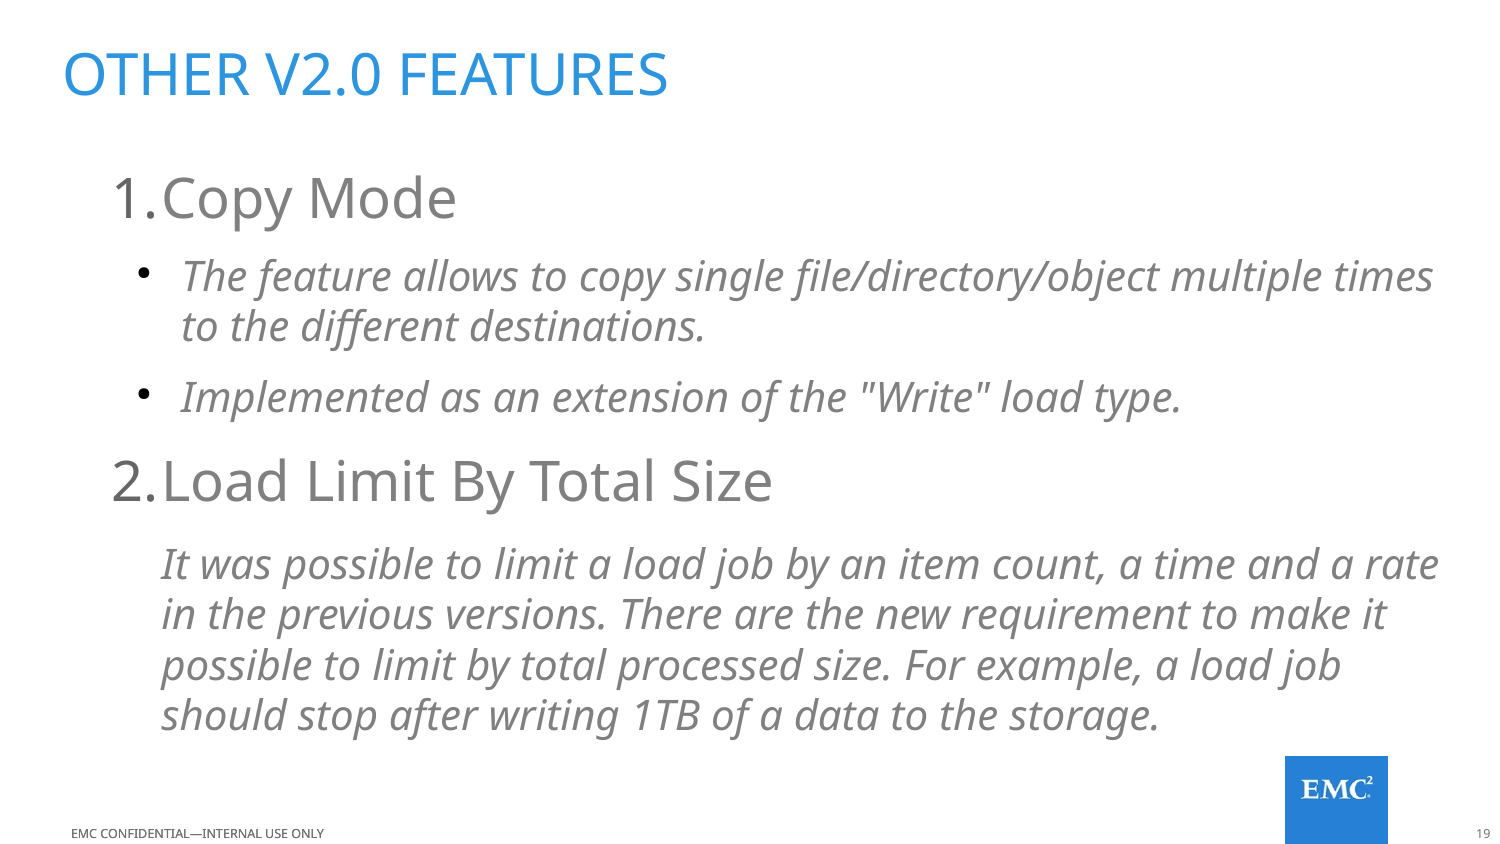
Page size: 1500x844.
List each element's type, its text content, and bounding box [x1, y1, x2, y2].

picture [1285, 756, 1388, 844]
list Copy Mode The feature allows to copy single file/directory/object multiple times to the different destinations. Implemented as an extension of the "Write" load type. Load Limit By Total Size It was possible to limit a load job by an item count, a time and a rate in the previous versions. There are the new requirement to make it possible to limit by total processed size. For example, a load job should stop after writing 1TB of a data to the storage. [62, 162, 1450, 745]
title Other v2.0 features [62, 37, 1450, 108]
